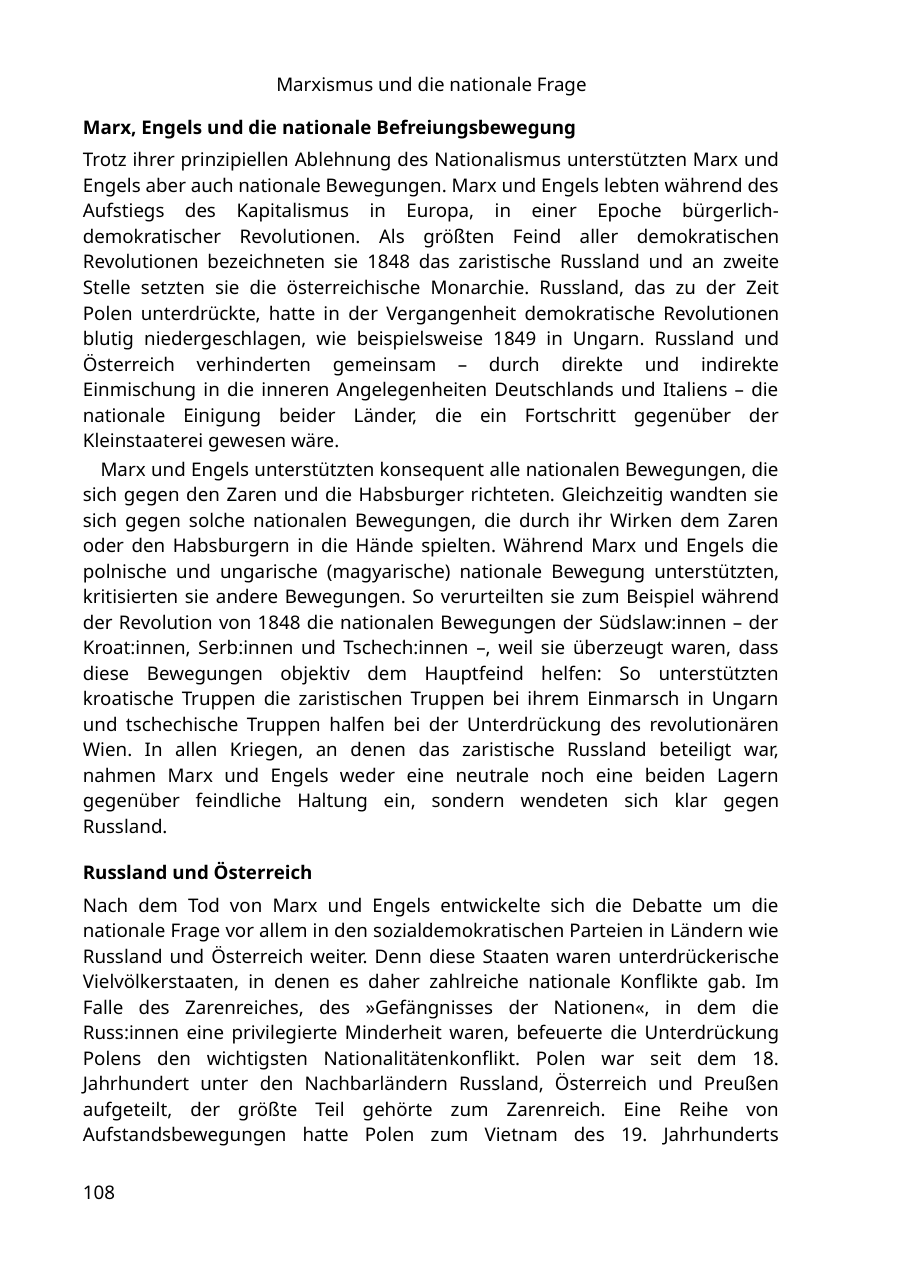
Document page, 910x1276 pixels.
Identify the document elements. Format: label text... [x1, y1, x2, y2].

text Russland und Österreich [83, 859, 779, 885]
text Trotz ihrer prinzipiellen Ablehnung des Nationalismus unterstützten Marx und Engels aber auch nationale Bewegungen. Marx und Engels lebten während des Aufstiegs des Kapitalismus in Europa, in einer Epoche bürgerlich-demokratischer Revolutionen. Als größten Feind aller demokratischen Revolutionen bezeichneten sie 1848 das zaristische Russland und an zweite Stelle setzten sie die österreichische Monarchie. Russland, das zu der Zeit Polen unterdrückte, hatte in der Vergangenheit demokratische Revolutionen blutig niedergeschlagen, wie beispielsweise 1849 in Ungarn. Russland und Österreich verhinderten gemeinsam – durch direkte und indirekte Einmischung in die inneren Angelegenheiten Deutschlands und Italiens – die nationale Einigung beider Länder, die ein Fortschritt gegenüber der Kleinstaaterei gewesen wäre. [83, 147, 779, 453]
text Nach dem Tod von Marx und Engels entwickelte sich die Debatte um die nationale Frage vor allem in den sozialdemokratischen Parteien in Ländern wie Russland und Österreich weiter. Denn diese Staaten waren unterdrückerische Vielvölkerstaaten, in denen es daher zahlreiche nationale Konflikte gab. Im Falle des Zarenreiches, des »Gefängnisses der Nationen«, in dem die Russ:innen eine privilegierte Minderheit waren, befeuerte die Unterdrückung Polens den wichtigsten Nationalitätenkonflikt. Polen war seit dem 18. Jahrhundert unter den Nachbarländern Russland, Österreich und Preußen aufgeteilt, der größte Teil gehörte zum Zarenreich. Eine Reihe von Aufstandsbewegungen hatte Polen zum Vietnam des 19. Jahrhunderts [83, 892, 779, 1147]
text Marx, Engels und die nationale Befreiungsbewegung [83, 114, 779, 139]
text Marx und Engels unterstützten konsequent alle nationalen Bewegungen, die sich gegen den Zaren und die Habsburger richteten. Gleichzeitig wandten sie sich gegen solche nationalen Bewegungen, die durch ihr Wirken dem Zaren oder den Habsburgern in die Hände spielten. Während Marx und Engels die polnische und ungarische (magyarische) nationale Bewegung unterstützten, kritisierten sie andere Bewegungen. So verurteilten sie zum Beispiel während der Revolution von 1848 die nationalen Bewegungen der Südslaw:innen – der Kroat:innen, Serb:innen und Tschech:innen –, weil sie überzeugt waren, dass diese Bewegungen objektiv dem Hauptfeind helfen: So unterstützten kroatische Truppen die zaristischen Truppen bei ihrem Einmarsch in Ungarn und tschechische Truppen halfen bei der Unterdrückung des revolutionären Wien. In allen Kriegen, an denen das zaristische Russland beteiligt war, nahmen Marx und Engels weder eine neutrale noch eine beiden Lagern gegenüber feindliche Haltung ein, sondern wendeten sich klar gegen Russland. [83, 456, 779, 839]
